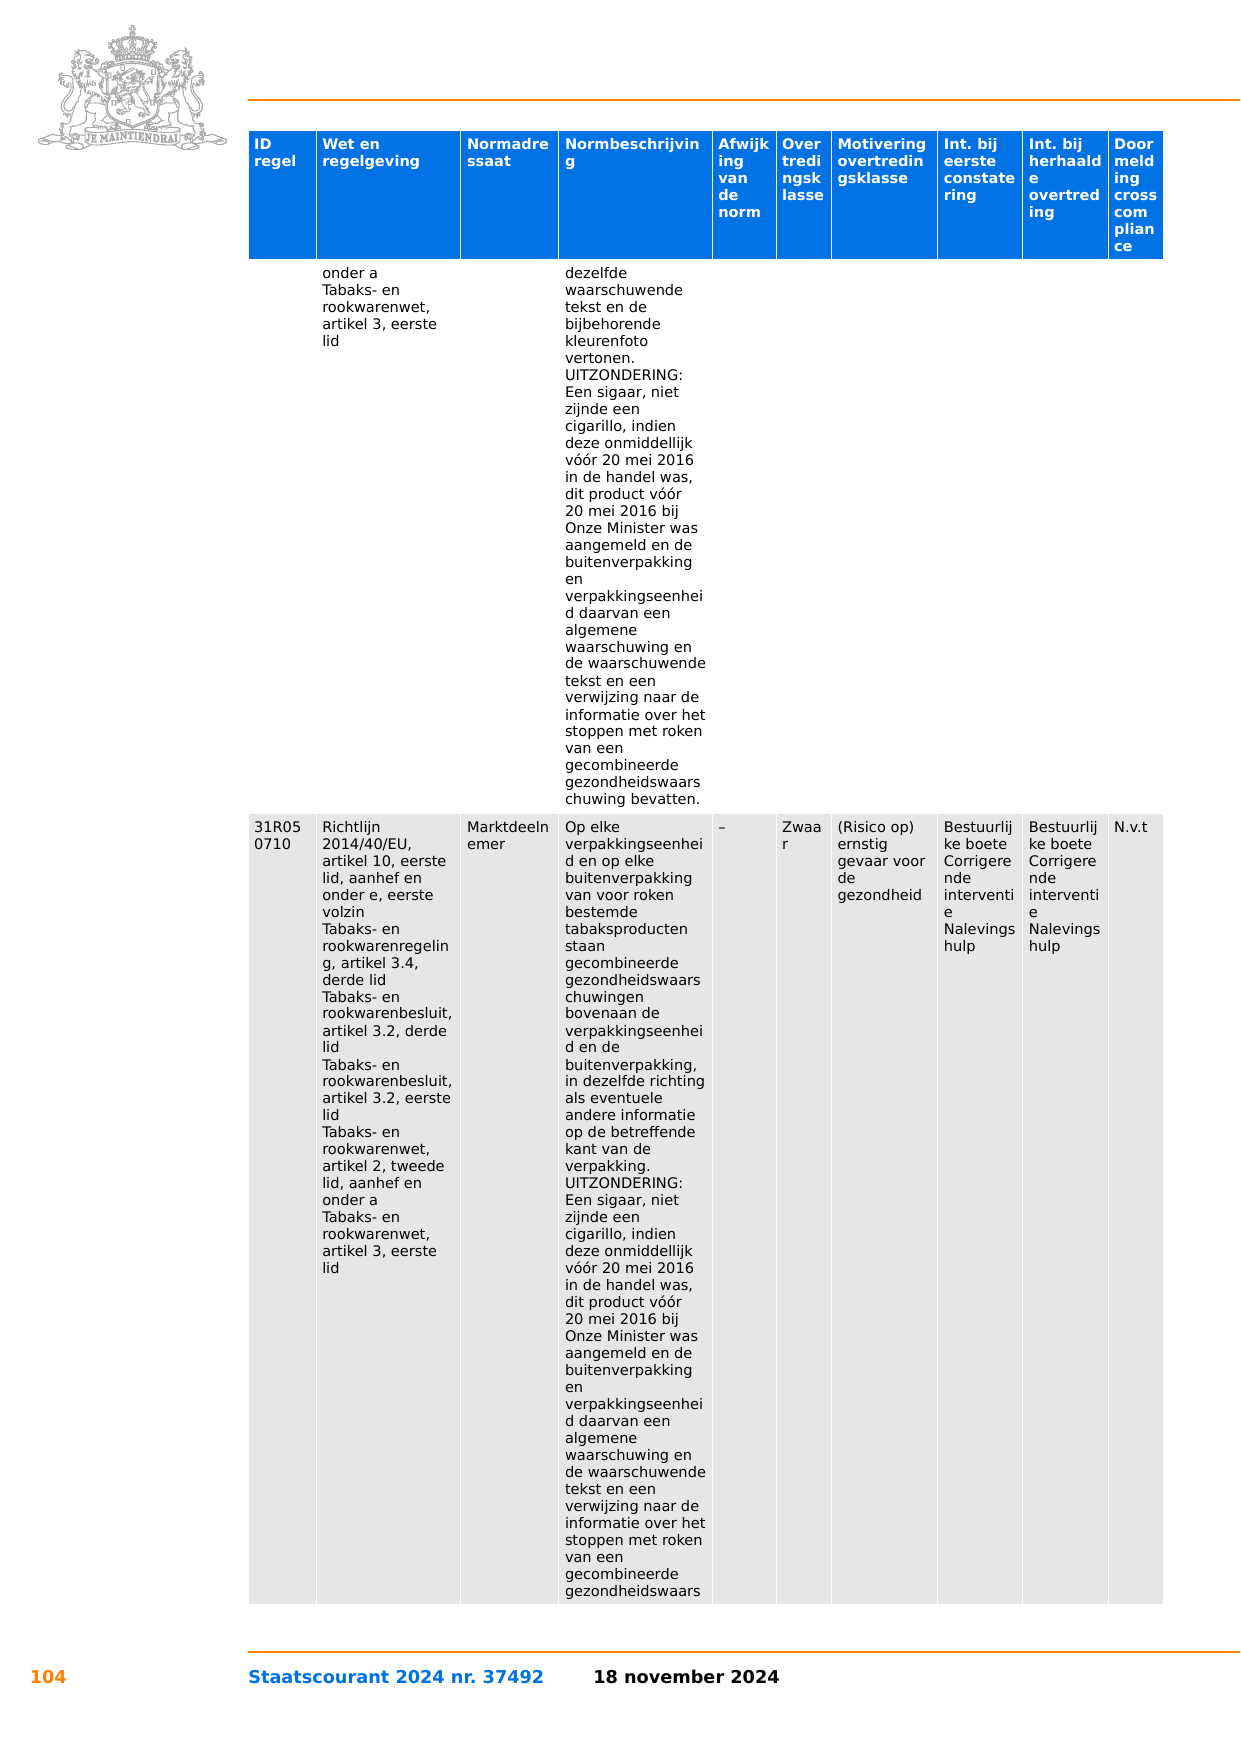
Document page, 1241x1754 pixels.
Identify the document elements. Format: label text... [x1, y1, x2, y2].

table_header Int. bij eerste constatering [938, 131, 1022, 259]
table_header Doormelding cross compliance [1109, 131, 1163, 259]
table_cell Bestuurlijke boete Corrigerende interventie Nalevingshulp [1023, 814, 1108, 1604]
table_header ID regel [249, 131, 316, 259]
table_cell Zwaar [777, 814, 831, 1604]
table_cell Marktdeelnemer [461, 814, 558, 1604]
table_header Normadressaat [461, 131, 558, 259]
table_header Afwijking van de norm [713, 131, 776, 259]
table_cell onder a Tabaks- en rookwarenwet, artikel 3, eerste lid [317, 260, 460, 813]
table_cell [1109, 260, 1163, 813]
table_cell Bestuurlijke boete Corrigerende interventie Nalevingshulp [938, 814, 1022, 1604]
table_header Normbeschrijving [559, 131, 712, 259]
table_cell [938, 260, 1022, 813]
table_cell [832, 260, 937, 813]
table_cell Richtlijn 2014/40/EU, artikel 10, eerste lid, aanhef en onder e, eerste volzin Tabaks- en rookwarenregeling, artikel 3.4, derde lid Tabaks- en rookwarenbesluit, artikel 3.2, derde lid Tabaks- en rookwarenbesluit, artikel 3.2, eerste lid Tabaks- en rookwarenwet, artikel 2, tweede lid, aanhef en onder a Tabaks- en rookwarenwet, artikel 3, eerste lid [317, 814, 460, 1604]
table_cell [461, 260, 558, 813]
table_cell [777, 260, 831, 813]
table_cell 31R050710 [249, 814, 316, 1604]
table_header Overtredingsklasse [777, 131, 831, 259]
table_cell – [713, 814, 776, 1604]
table_header Int. bij herhaalde overtreding [1023, 131, 1108, 259]
picture [38, 25, 227, 150]
table_cell [713, 260, 776, 813]
table_cell [249, 260, 316, 813]
table_header Motivering overtredingsklasse [832, 131, 937, 259]
table_header Wet en regelgeving [317, 131, 460, 259]
table_cell [1023, 260, 1108, 813]
table_cell dezelfde waarschuwende tekst en de bijbehorende kleurenfoto vertonen. UITZONDERING: Een sigaar, niet zijnde een cigarillo, indien deze onmiddellijk vóór 20 mei 2016 in de handel was, dit product vóór 20 mei 2016 bij Onze Minister was aangemeld en de buitenverpakking en verpakkingseenheid daarvan een algemene waarschuwing en de waarschuwende tekst en een verwijzing naar de informatie over het stoppen met roken van een gecombineerde gezondheidswaarschuwing bevatten. [559, 260, 712, 813]
table_cell N.v.t [1109, 814, 1163, 1604]
table_cell (Risico op) ernstig gevaar voor de gezondheid [832, 814, 937, 1604]
table_cell Op elke verpakkingseenheid en op elke buitenverpakking van voor roken bestemde tabaksproducten staan gecombineerde gezondheidswaarschuwingen bovenaan de verpakkingseenheid en de buitenverpakking, in dezelfde richting als eventuele andere informatie op de betreffende kant van de verpakking. UITZONDERING: Een sigaar, niet zijnde een cigarillo, indien deze onmiddellijk vóór 20 mei 2016 in de handel was, dit product vóór 20 mei 2016 bij Onze Minister was aangemeld en de buitenverpakking en verpakkingseenheid daarvan een algemene waarschuwing en de waarschuwende tekst en een verwijzing naar de informatie over het stoppen met roken van een gecombineerde gezondheidswaars [559, 814, 712, 1604]
